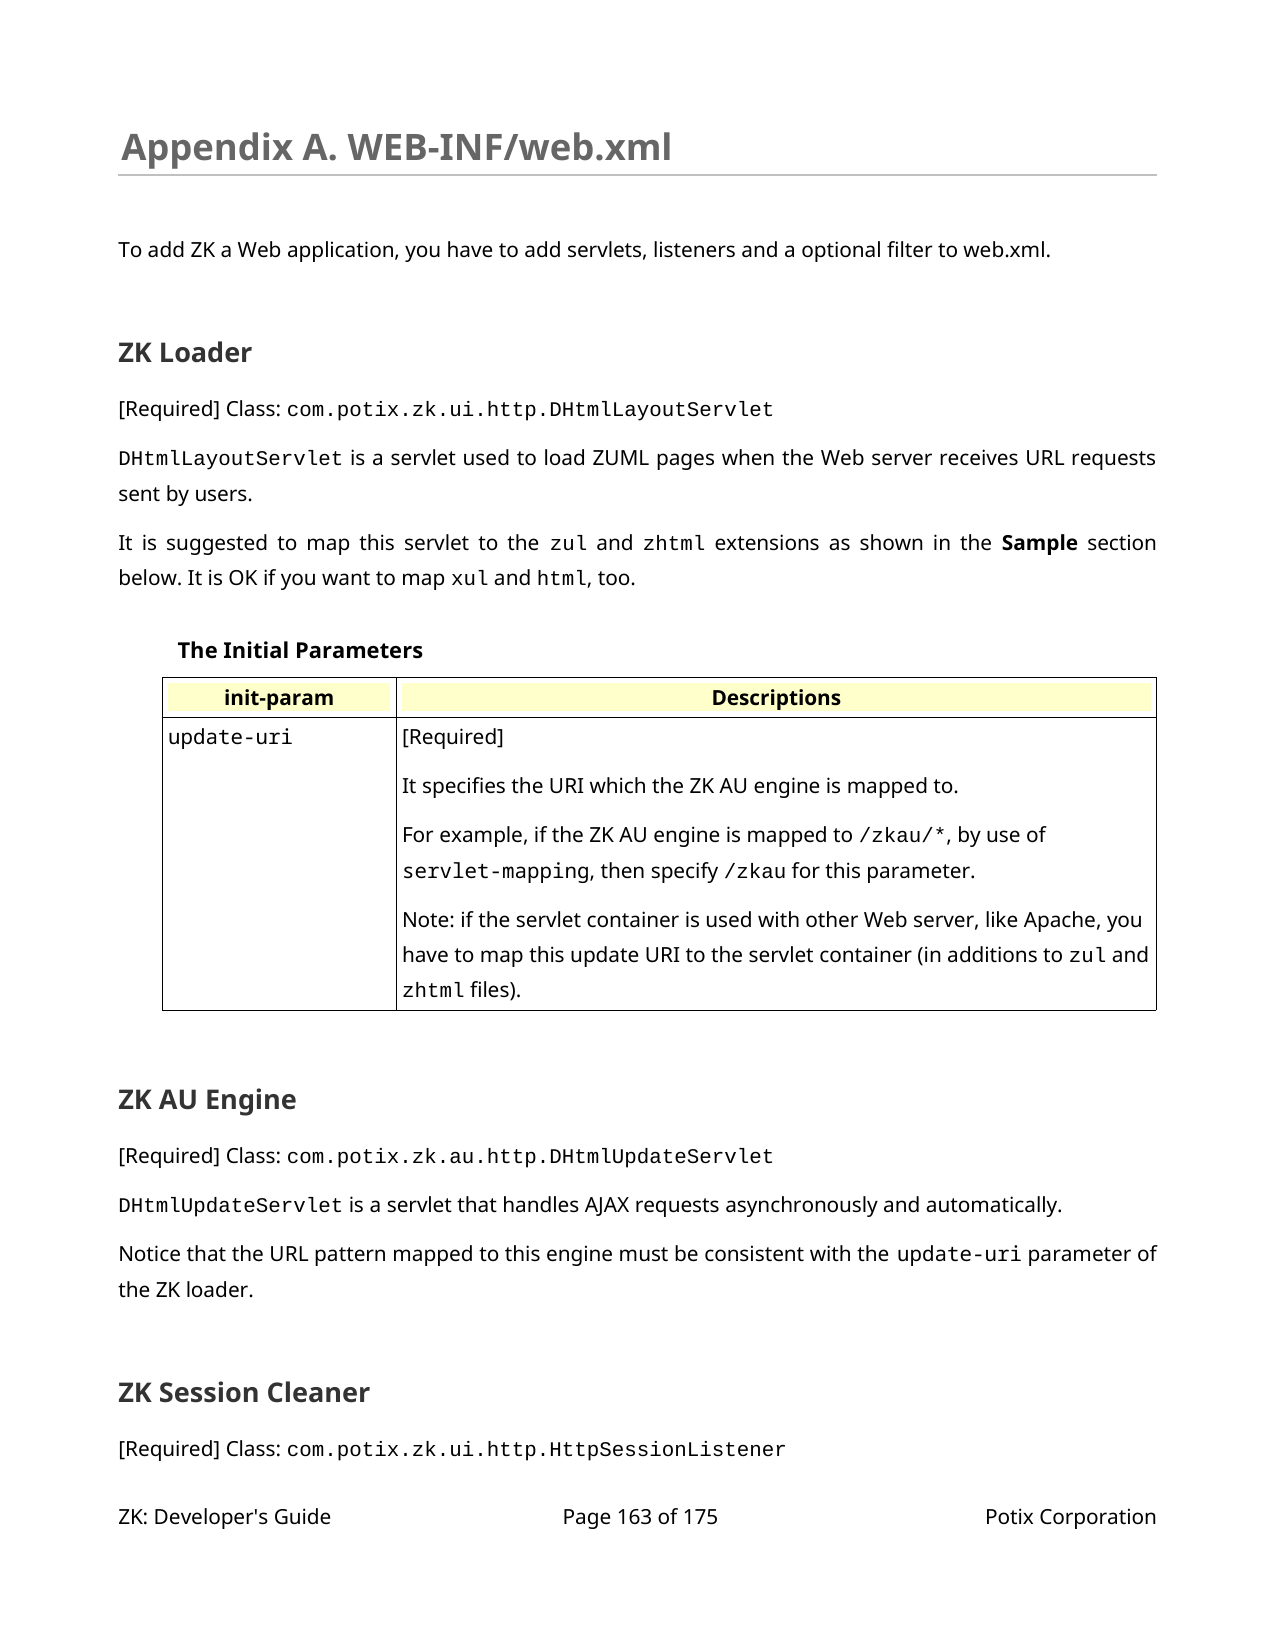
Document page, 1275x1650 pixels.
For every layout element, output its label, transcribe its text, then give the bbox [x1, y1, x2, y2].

text To add ZK a Web application, you have to add servlets, listeners and a optional filter to web.xml. [118, 235, 1157, 263]
text [Required] Class: com.potix.zk.ui.http.DHtmlLayoutServlet [118, 394, 1157, 423]
text DHtmlUpdateServlet is a servlet that handles AJAX requests asynchronously and automatically. [118, 1190, 1157, 1219]
table_header init-param [163, 678, 396, 717]
subtitle The Initial Parameters [177, 634, 1157, 664]
table_cell [Required] It specifies the URI which the ZK AU engine is mapped to. For example, if the ZK AU engine is mapped to /zkau/*, by use of servlet-mapping, then specify /zkau for this parameter. Note: if the servlet container is used with other Web server, like Apache, you have to map this update URI to the servlet container (in additions to zul and zhtml files). [397, 718, 1156, 1010]
table_cell update-uri [163, 718, 396, 1010]
text Notice that the URL pattern mapped to this engine must be consistent with the update-uri parameter of the ZK loader. [118, 1239, 1157, 1303]
subtitle ZK Loader [118, 334, 1157, 371]
text [Required] Class: com.potix.zk.au.http.DHtmlUpdateServlet [118, 1141, 1157, 1170]
subtitle ZK AU Engine [118, 1081, 1157, 1118]
table_header Descriptions [397, 678, 1156, 717]
text DHtmlLayoutServlet is a servlet used to load ZUML pages when the Web server receives URL requests sent by users. [118, 443, 1157, 507]
subtitle ZK Session Cleaner [118, 1374, 1157, 1411]
text [Required] Class: com.potix.zk.ui.http.HttpSessionListener [118, 1434, 1157, 1463]
subtitle Appendix A. WEB-INF/web.xml [118, 118, 1157, 174]
text It is suggested to map this servlet to the zul and zhtml extensions as shown in the Sample section below. It is OK if you want to map xul and html, too. [118, 528, 1157, 592]
